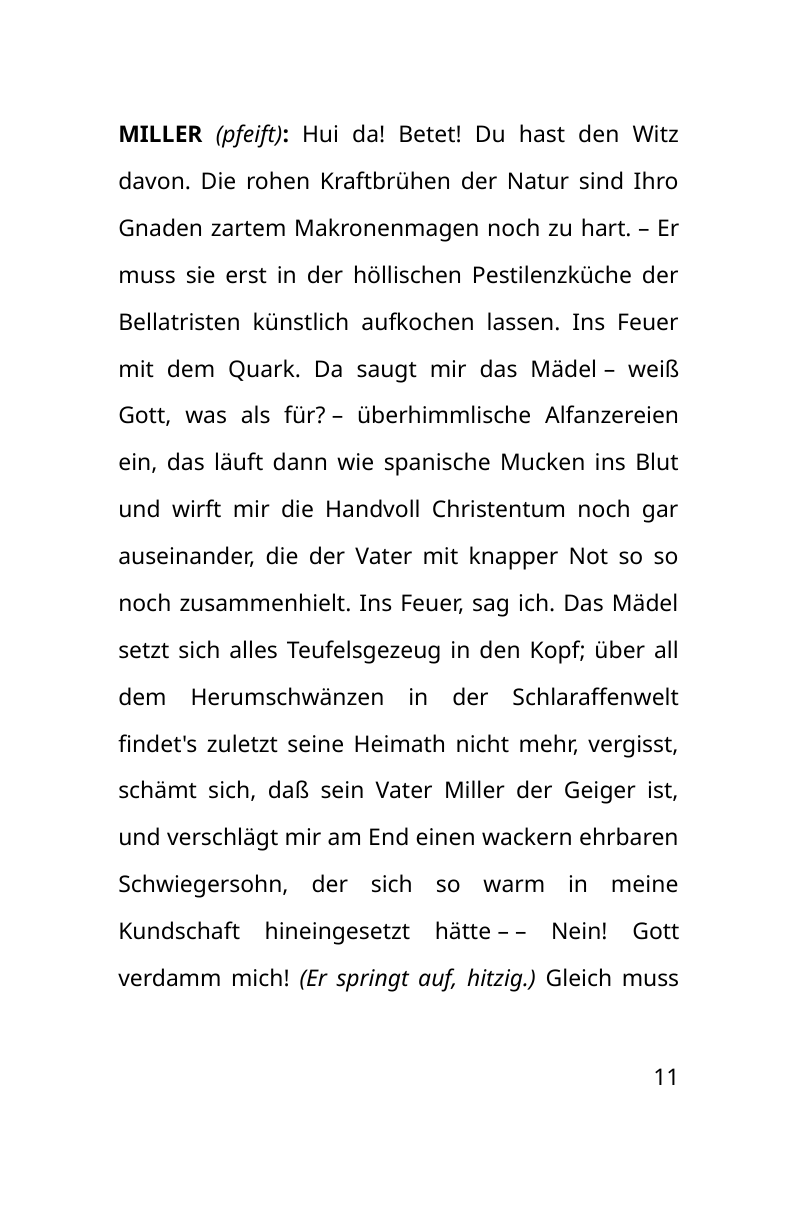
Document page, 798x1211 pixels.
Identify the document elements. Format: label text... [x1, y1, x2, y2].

text MILLER (pfeift): Hui da! Betet! Du hast den Witz davon. Die rohen Kraftbrühen der Natur sind Ihro Gnaden zartem Makronenmagen noch zu hart. – Er muss sie erst in der höllischen Pestilenzküche der Bellatristen künstlich aufkochen lassen. Ins Feuer mit dem Quark. Da saugt mir das Mädel – weiß Gott, was als für? – überhimmlische Alfanzereien ein, das läuft dann wie spanische Mucken ins Blut und wirft mir die Handvoll Christentum noch gar auseinander, die der Vater mit knapper Not so so noch zusammenhielt. Ins Feuer, sag ich. Das Mädel setzt sich alles Teufelsgezeug in den Kopf; über all dem Herumschwänzen in der Schlaraffenwelt findet's zuletzt seine Heimath nicht mehr, vergisst, schämt sich, daß sein Vater Miller der Geiger ist, und verschlägt mir am End einen wackern ehrbaren Schwiegersohn, der sich so warm in meine Kundschaft hineingesetzt hätte – – Nein! Gott verdamm mich! (Er springt auf, hitzig.) Gleich muss [118, 118, 679, 993]
